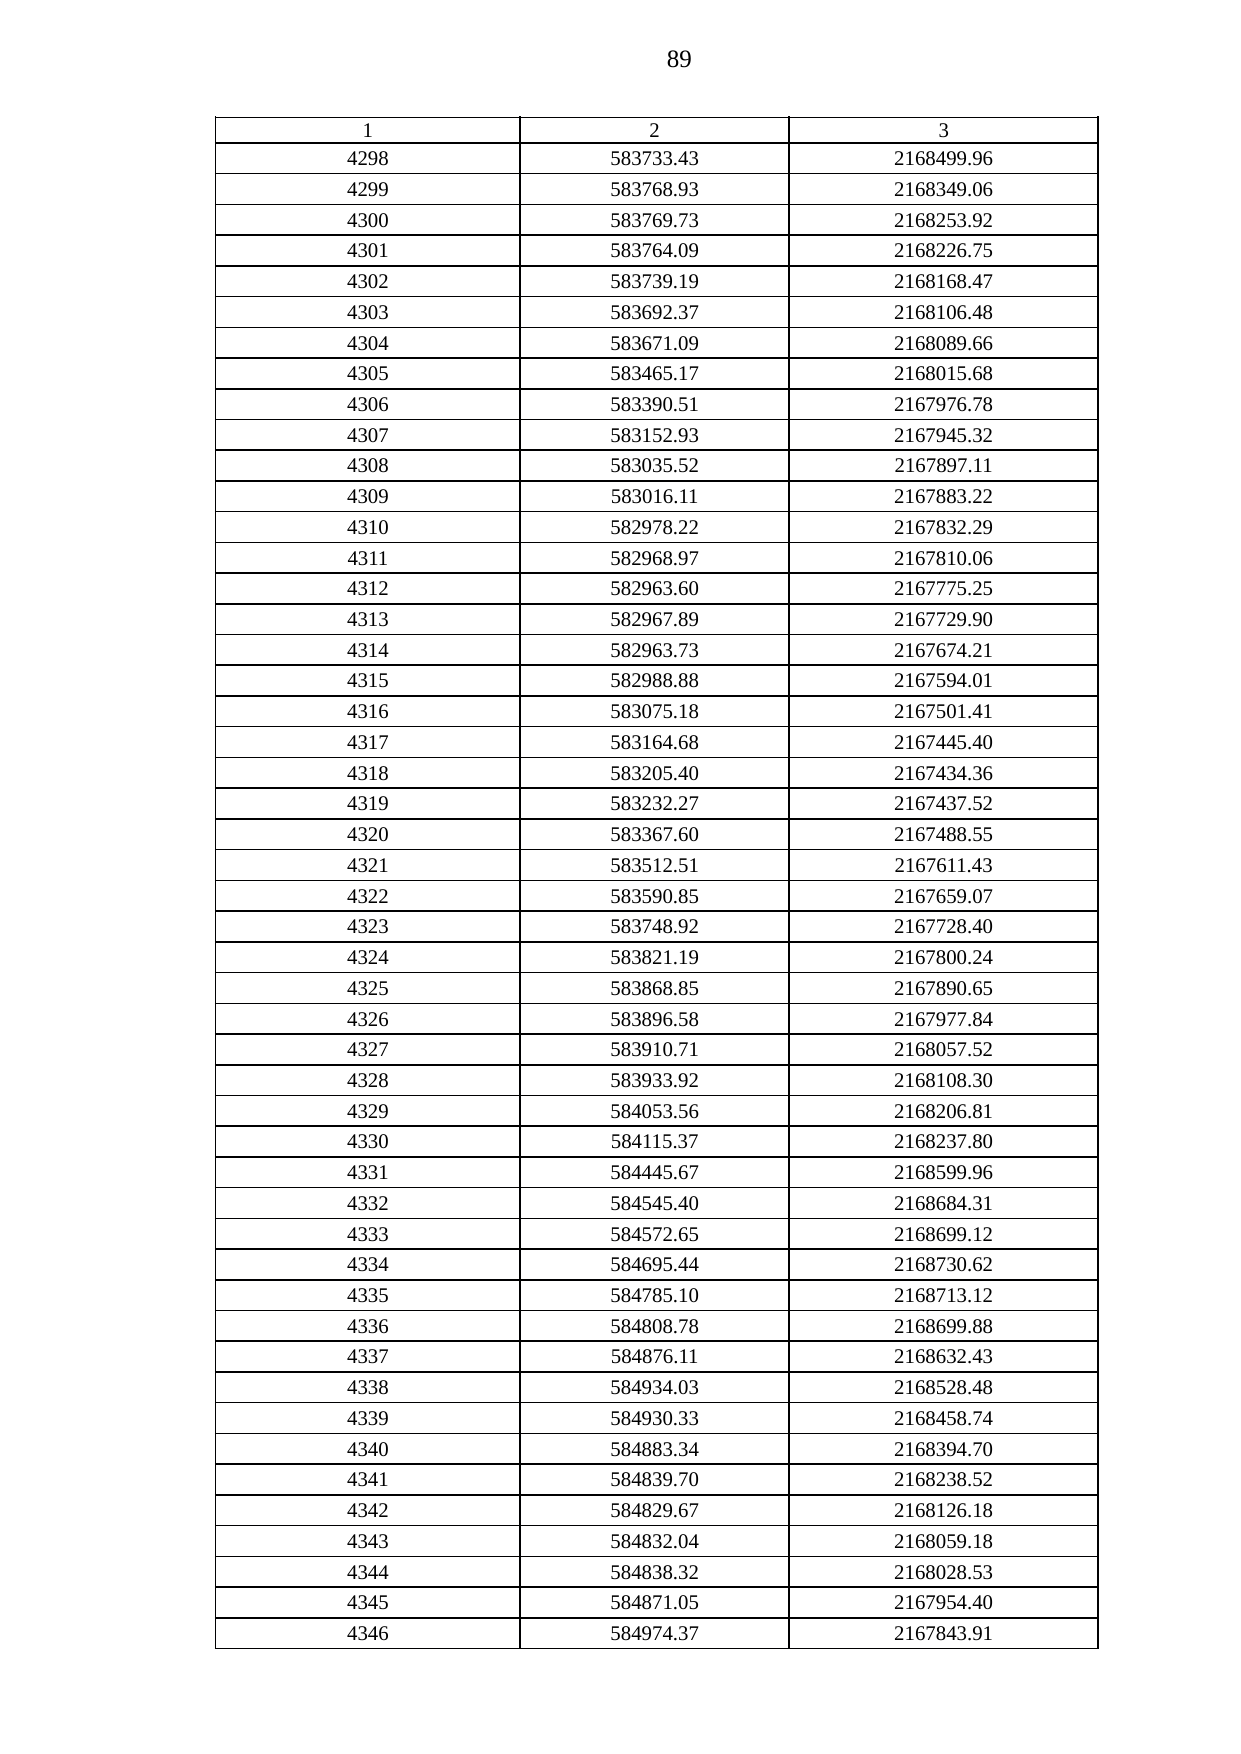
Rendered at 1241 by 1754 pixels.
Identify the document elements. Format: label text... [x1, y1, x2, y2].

table_cell 583896.58 [521, 1004, 788, 1033]
table_cell 2168528.48 [790, 1373, 1097, 1402]
table_cell 4327 [216, 1035, 519, 1064]
table_cell 584839.70 [521, 1465, 788, 1494]
table_cell 2168126.18 [790, 1496, 1097, 1525]
table_cell 4308 [216, 451, 519, 480]
table_cell 583590.85 [521, 881, 788, 910]
table_cell 582963.60 [521, 574, 788, 603]
table_cell 4313 [216, 605, 519, 634]
table_cell 2167659.07 [790, 881, 1097, 910]
table_cell 4307 [216, 420, 519, 449]
table_cell 2167501.41 [790, 697, 1097, 726]
table_cell 2167897.11 [790, 451, 1097, 480]
table_cell 2167434.36 [790, 758, 1097, 787]
table_cell 583152.93 [521, 420, 788, 449]
table_cell 2167729.90 [790, 605, 1097, 634]
table_cell 583367.60 [521, 820, 788, 849]
table_cell 583733.43 [521, 144, 788, 173]
table_cell 584930.33 [521, 1403, 788, 1433]
table_cell 4344 [216, 1557, 519, 1586]
table_cell 583910.71 [521, 1035, 788, 1064]
table_cell 4343 [216, 1526, 519, 1556]
table_cell 2167674.21 [790, 635, 1097, 664]
table_cell 2167954.40 [790, 1588, 1097, 1617]
table_cell 2167832.29 [790, 512, 1097, 541]
table_cell 584572.65 [521, 1219, 788, 1248]
table_cell 2167810.06 [790, 543, 1097, 572]
table_cell 2167800.24 [790, 943, 1097, 972]
table_cell 4321 [216, 850, 519, 879]
table_cell 2168028.53 [790, 1557, 1097, 1586]
table_cell 582978.22 [521, 512, 788, 541]
table_header 2 [521, 118, 788, 142]
table_cell 2167843.91 [790, 1619, 1097, 1648]
table_cell 584785.10 [521, 1281, 788, 1310]
table_cell 584974.37 [521, 1619, 788, 1648]
table_cell 4322 [216, 881, 519, 910]
table_cell 583748.92 [521, 912, 788, 941]
table_cell 4323 [216, 912, 519, 941]
table_cell 584934.03 [521, 1373, 788, 1402]
table_cell 4326 [216, 1004, 519, 1033]
table_cell 2167977.84 [790, 1004, 1097, 1033]
table_cell 2168699.88 [790, 1311, 1097, 1340]
table_cell 2167488.55 [790, 820, 1097, 849]
table_cell 4325 [216, 973, 519, 1002]
table_cell 4301 [216, 236, 519, 265]
table_cell 4309 [216, 482, 519, 511]
table_cell 2167437.52 [790, 789, 1097, 818]
table_cell 2168713.12 [790, 1281, 1097, 1310]
table_cell 4303 [216, 297, 519, 326]
table_cell 2167775.25 [790, 574, 1097, 603]
table_cell 583868.85 [521, 973, 788, 1002]
table_cell 583768.93 [521, 174, 788, 203]
table_cell 583671.09 [521, 328, 788, 357]
table_cell 2167890.65 [790, 973, 1097, 1002]
table_cell 582963.73 [521, 635, 788, 664]
table_cell 2168458.74 [790, 1403, 1097, 1433]
table_cell 582967.89 [521, 605, 788, 634]
table_cell 2168059.18 [790, 1526, 1097, 1556]
table_cell 582968.97 [521, 543, 788, 572]
table_cell 583933.92 [521, 1066, 788, 1094]
table_cell 2167611.43 [790, 850, 1097, 879]
table_cell 2167445.40 [790, 727, 1097, 757]
table_cell 2168206.81 [790, 1096, 1097, 1125]
table_cell 584808.78 [521, 1311, 788, 1340]
table_cell 4319 [216, 789, 519, 818]
table_cell 584053.56 [521, 1096, 788, 1125]
table_cell 4328 [216, 1066, 519, 1094]
table_cell 2168226.75 [790, 236, 1097, 265]
table_cell 4311 [216, 543, 519, 572]
table_cell 584829.67 [521, 1496, 788, 1525]
table_cell 583739.19 [521, 267, 788, 296]
table_cell 583769.73 [521, 205, 788, 234]
table_cell 583205.40 [521, 758, 788, 787]
table_cell 4305 [216, 359, 519, 388]
table_cell 4310 [216, 512, 519, 541]
table_cell 4318 [216, 758, 519, 787]
table_cell 4334 [216, 1250, 519, 1279]
table_cell 584445.67 [521, 1158, 788, 1187]
table_cell 2168699.12 [790, 1219, 1097, 1248]
table_cell 582988.88 [521, 666, 788, 695]
table_cell 2168730.62 [790, 1250, 1097, 1279]
table_cell 583465.17 [521, 359, 788, 388]
table_cell 4320 [216, 820, 519, 849]
table_cell 583764.09 [521, 236, 788, 265]
table_cell 2168599.96 [790, 1158, 1097, 1187]
table_cell 2168499.96 [790, 144, 1097, 173]
table_cell 2167728.40 [790, 912, 1097, 941]
table_cell 4329 [216, 1096, 519, 1125]
table_cell 584545.40 [521, 1188, 788, 1217]
table_cell 2168089.66 [790, 328, 1097, 357]
table_cell 4346 [216, 1619, 519, 1648]
table_cell 4341 [216, 1465, 519, 1494]
table_cell 4336 [216, 1311, 519, 1340]
table_cell 584883.34 [521, 1434, 788, 1463]
table_cell 583164.68 [521, 727, 788, 757]
table_cell 2167594.01 [790, 666, 1097, 695]
table_cell 4314 [216, 635, 519, 664]
table_cell 4299 [216, 174, 519, 203]
table_cell 2168108.30 [790, 1066, 1097, 1094]
table_cell 583692.37 [521, 297, 788, 326]
table_cell 584871.05 [521, 1588, 788, 1617]
table_cell 583016.11 [521, 482, 788, 511]
table_cell 4324 [216, 943, 519, 972]
table_cell 583035.52 [521, 451, 788, 480]
table_cell 2168394.70 [790, 1434, 1097, 1463]
table_cell 584832.04 [521, 1526, 788, 1556]
table_cell 4302 [216, 267, 519, 296]
table_cell 2168168.47 [790, 267, 1097, 296]
table_cell 2168632.43 [790, 1342, 1097, 1371]
table_cell 584115.37 [521, 1127, 788, 1156]
table_cell 583075.18 [521, 697, 788, 726]
table_cell 583232.27 [521, 789, 788, 818]
table_cell 584876.11 [521, 1342, 788, 1371]
table_cell 4298 [216, 144, 519, 173]
table_cell 4315 [216, 666, 519, 695]
table_cell 2168057.52 [790, 1035, 1097, 1064]
table_cell 4339 [216, 1403, 519, 1433]
table_cell 583390.51 [521, 390, 788, 418]
table_cell 584695.44 [521, 1250, 788, 1279]
table_cell 4345 [216, 1588, 519, 1617]
table_cell 2168349.06 [790, 174, 1097, 203]
table_cell 4330 [216, 1127, 519, 1156]
table_header 3 [790, 118, 1097, 142]
table_cell 4317 [216, 727, 519, 757]
table_cell 2167883.22 [790, 482, 1097, 511]
table_cell 4300 [216, 205, 519, 234]
table_cell 4306 [216, 390, 519, 418]
table_cell 4337 [216, 1342, 519, 1371]
table_cell 4331 [216, 1158, 519, 1187]
table_cell 2168015.68 [790, 359, 1097, 388]
table_cell 583512.51 [521, 850, 788, 879]
table_cell 4335 [216, 1281, 519, 1310]
table_cell 2168684.31 [790, 1188, 1097, 1217]
table_cell 4332 [216, 1188, 519, 1217]
table_cell 583821.19 [521, 943, 788, 972]
table_cell 2167945.32 [790, 420, 1097, 449]
table_cell 2168238.52 [790, 1465, 1097, 1494]
table_cell 4340 [216, 1434, 519, 1463]
table_cell 2168237.80 [790, 1127, 1097, 1156]
table_cell 4342 [216, 1496, 519, 1525]
table_header 1 [216, 118, 519, 142]
table_cell 2167976.78 [790, 390, 1097, 418]
table_cell 4304 [216, 328, 519, 357]
table_cell 2168106.48 [790, 297, 1097, 326]
table_cell 4338 [216, 1373, 519, 1402]
table_cell 2168253.92 [790, 205, 1097, 234]
table_cell 4333 [216, 1219, 519, 1248]
table_cell 584838.32 [521, 1557, 788, 1586]
table_cell 4316 [216, 697, 519, 726]
table_cell 4312 [216, 574, 519, 603]
